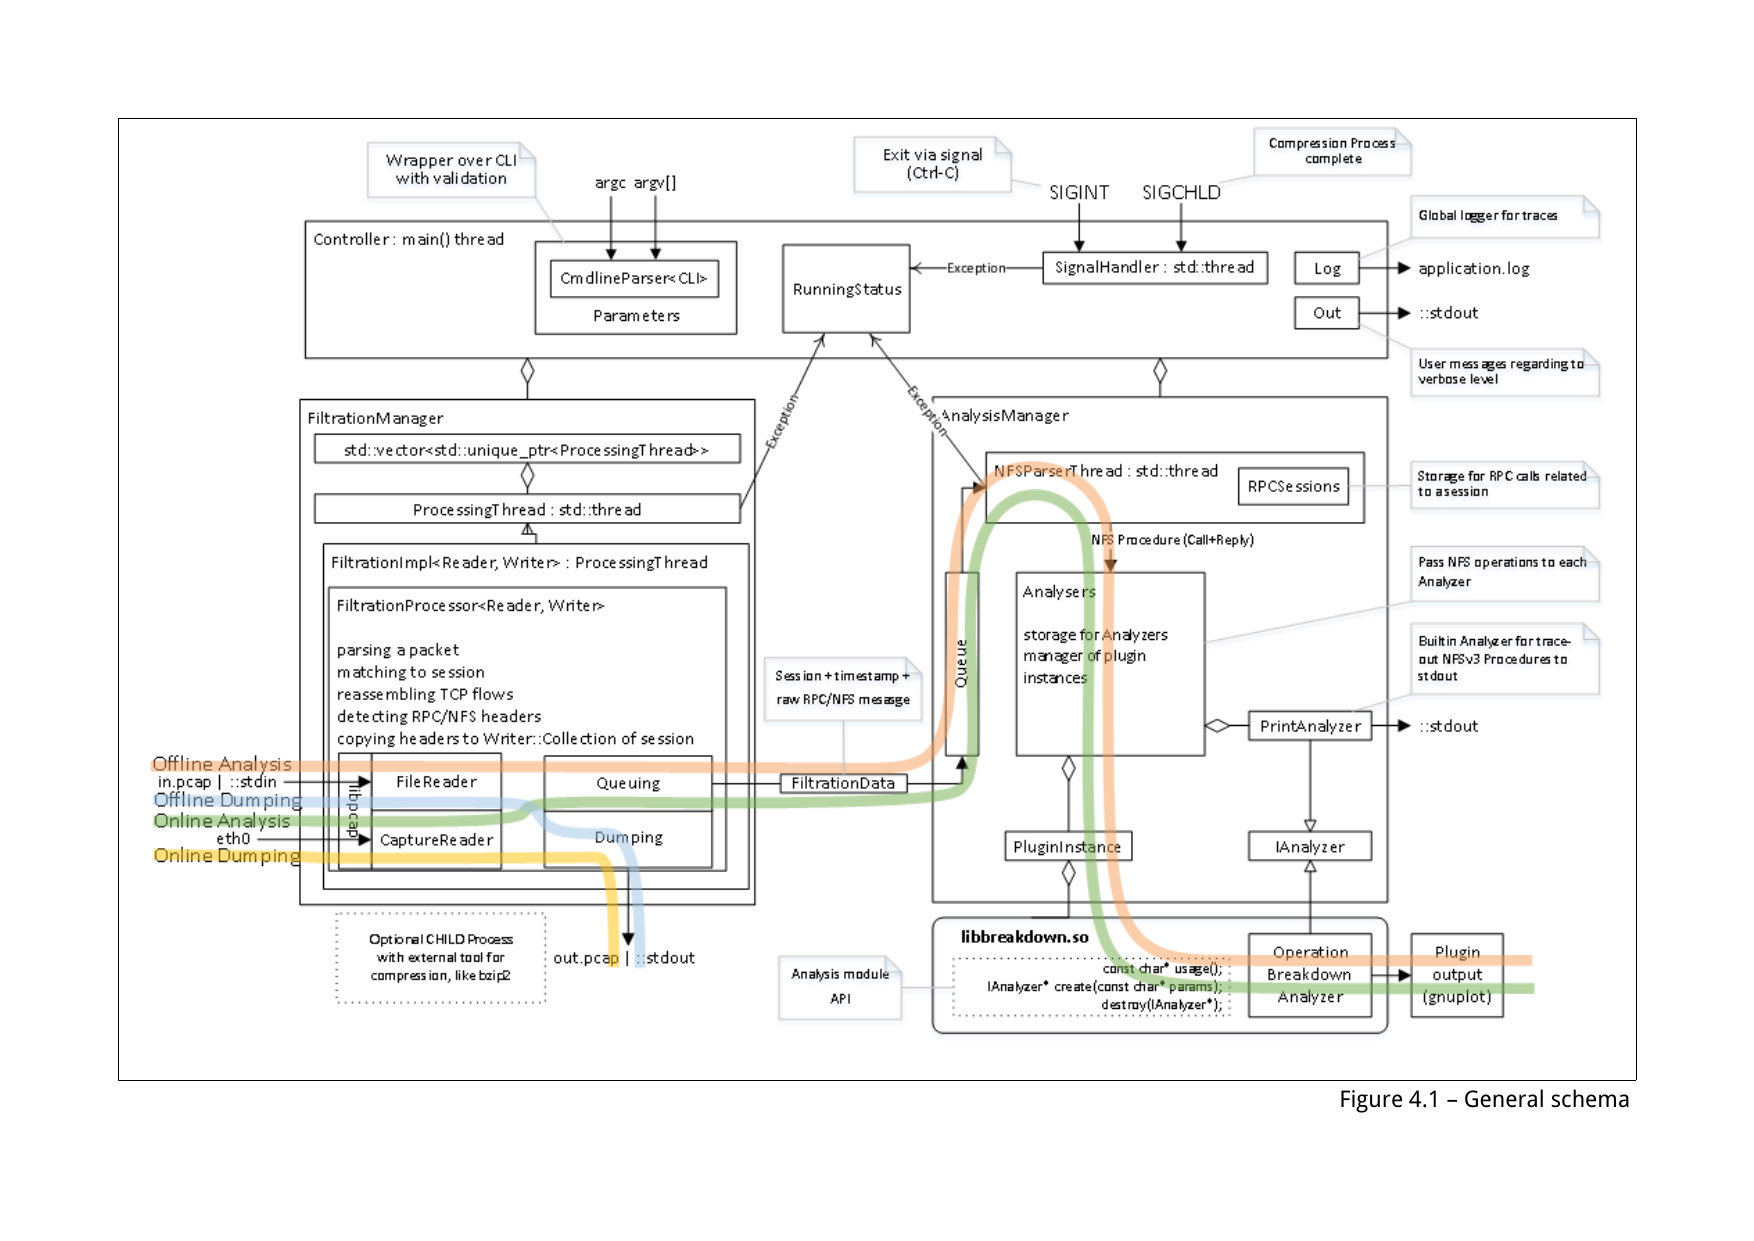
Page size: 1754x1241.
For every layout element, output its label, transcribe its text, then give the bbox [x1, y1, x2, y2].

table_header [119, 119, 1636, 1080]
picture [140, 123, 1614, 1044]
table_cell Figure 4.1 – General schema [118, 1081, 1636, 1118]
